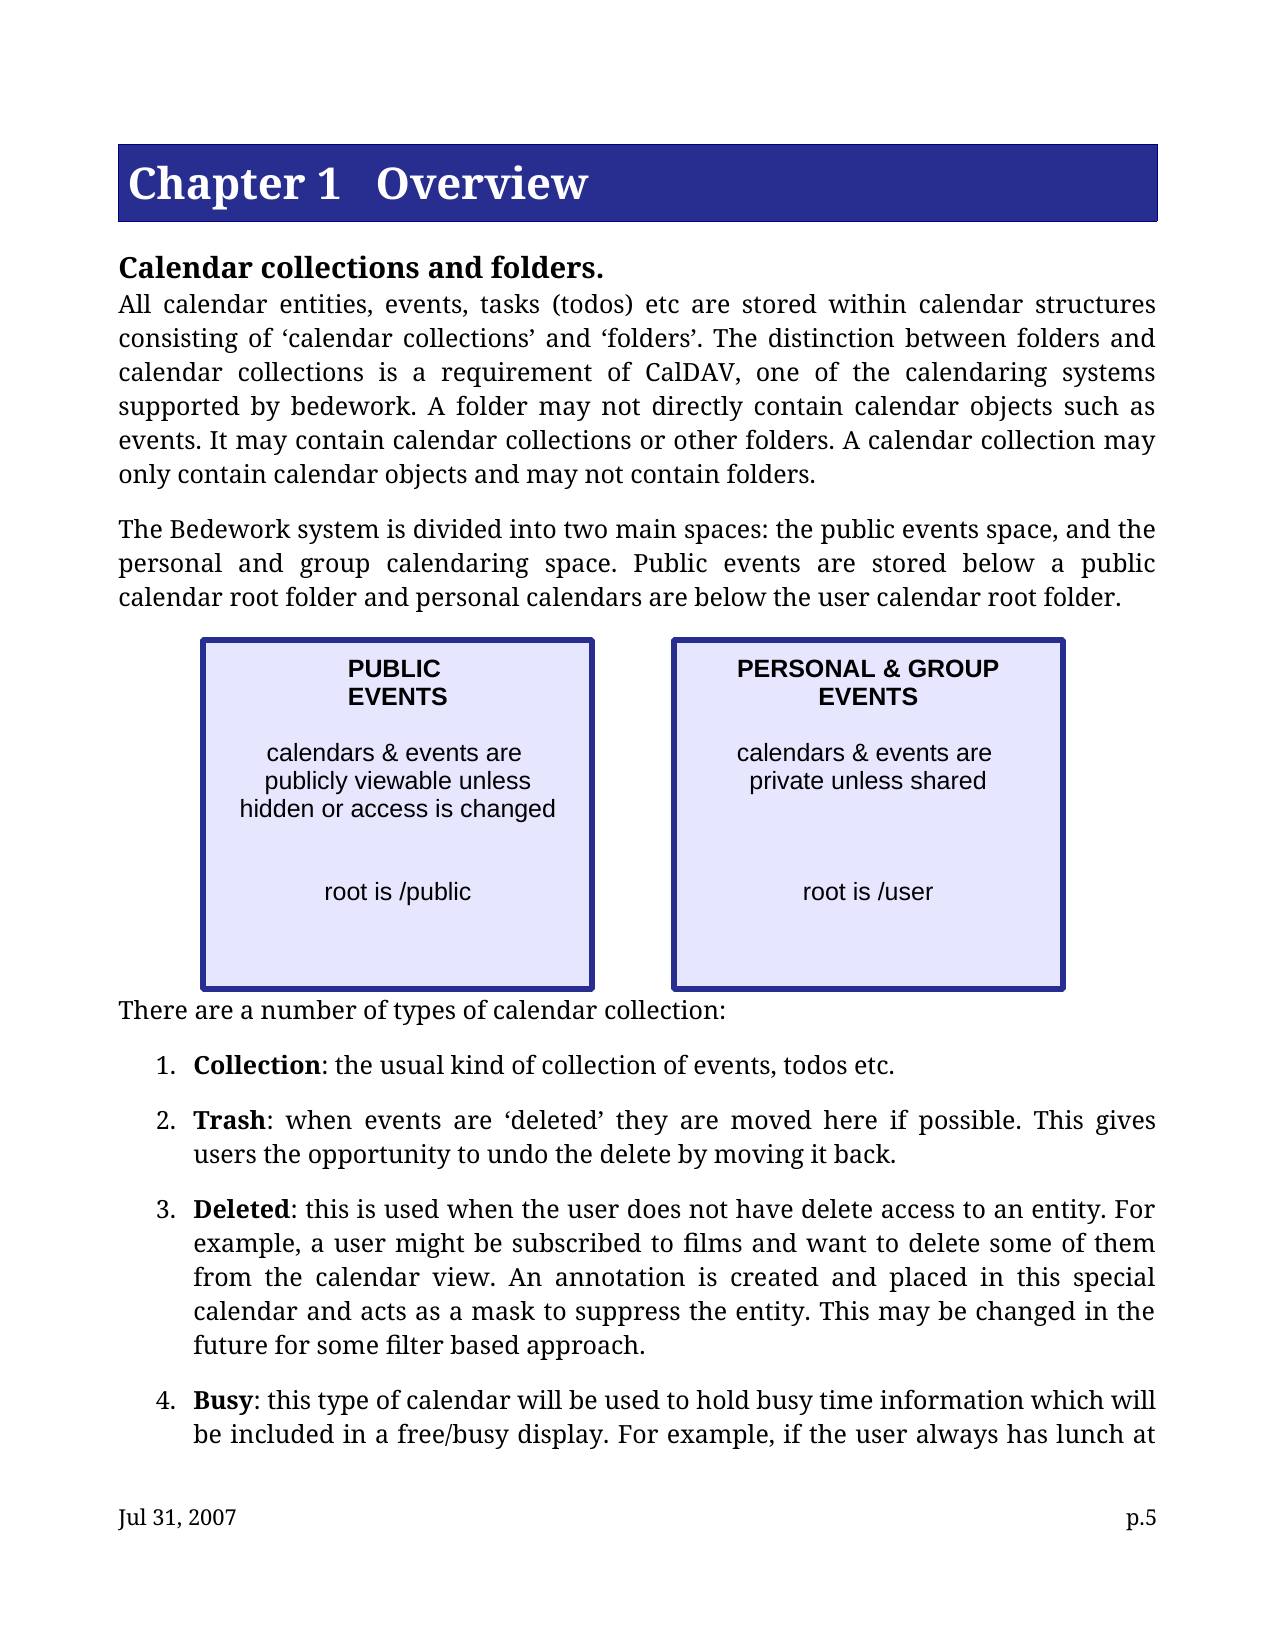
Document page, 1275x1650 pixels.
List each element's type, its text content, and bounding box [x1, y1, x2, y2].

list Busy: this type of calendar will be used to hold busy time information which will be included in a free/busy display. For example, if the user always has lunch at [156, 1383, 1157, 1451]
subtitle Calendar collections and folders. [118, 247, 1157, 287]
list Collection: the usual kind of collection of events, todos etc. [156, 1047, 1157, 1081]
subtitle Overview [119, 145, 1157, 221]
list Deleted: this is used when the user does not have delete access to an entity. For example, a user might be subscribed to films and want to delete some of them from the calendar view. An annotation is created and placed in this special calendar and acts as a mask to suppress the entity. This may be changed in the future for some filter based approach. [156, 1192, 1157, 1362]
text All calendar entities, events, tasks (todos) etc are stored within calendar structures consisting of ‘calendar collections’ and ‘folders’. The distinction between folders and calendar collections is a requirement of CalDAV, one of the calendaring systems supported by bedework. A folder may not directly contain calendar objects such as events. It may contain calendar collections or other folders. A calendar collection may only contain calendar objects and may not contain folders. [118, 287, 1157, 491]
list Trash: when events are ‘deleted’ they are moved here if possible. This gives users the opportunity to undo the delete by moving it back. [156, 1102, 1157, 1171]
text The Bedework system is divided into two main spaces: the public events space, and the personal and group calendaring space. Public events are stored below a public calendar root folder and personal calendars are below the user calendar root folder. [118, 512, 1157, 614]
text There are a number of types of calendar collection: [118, 635, 1157, 1026]
